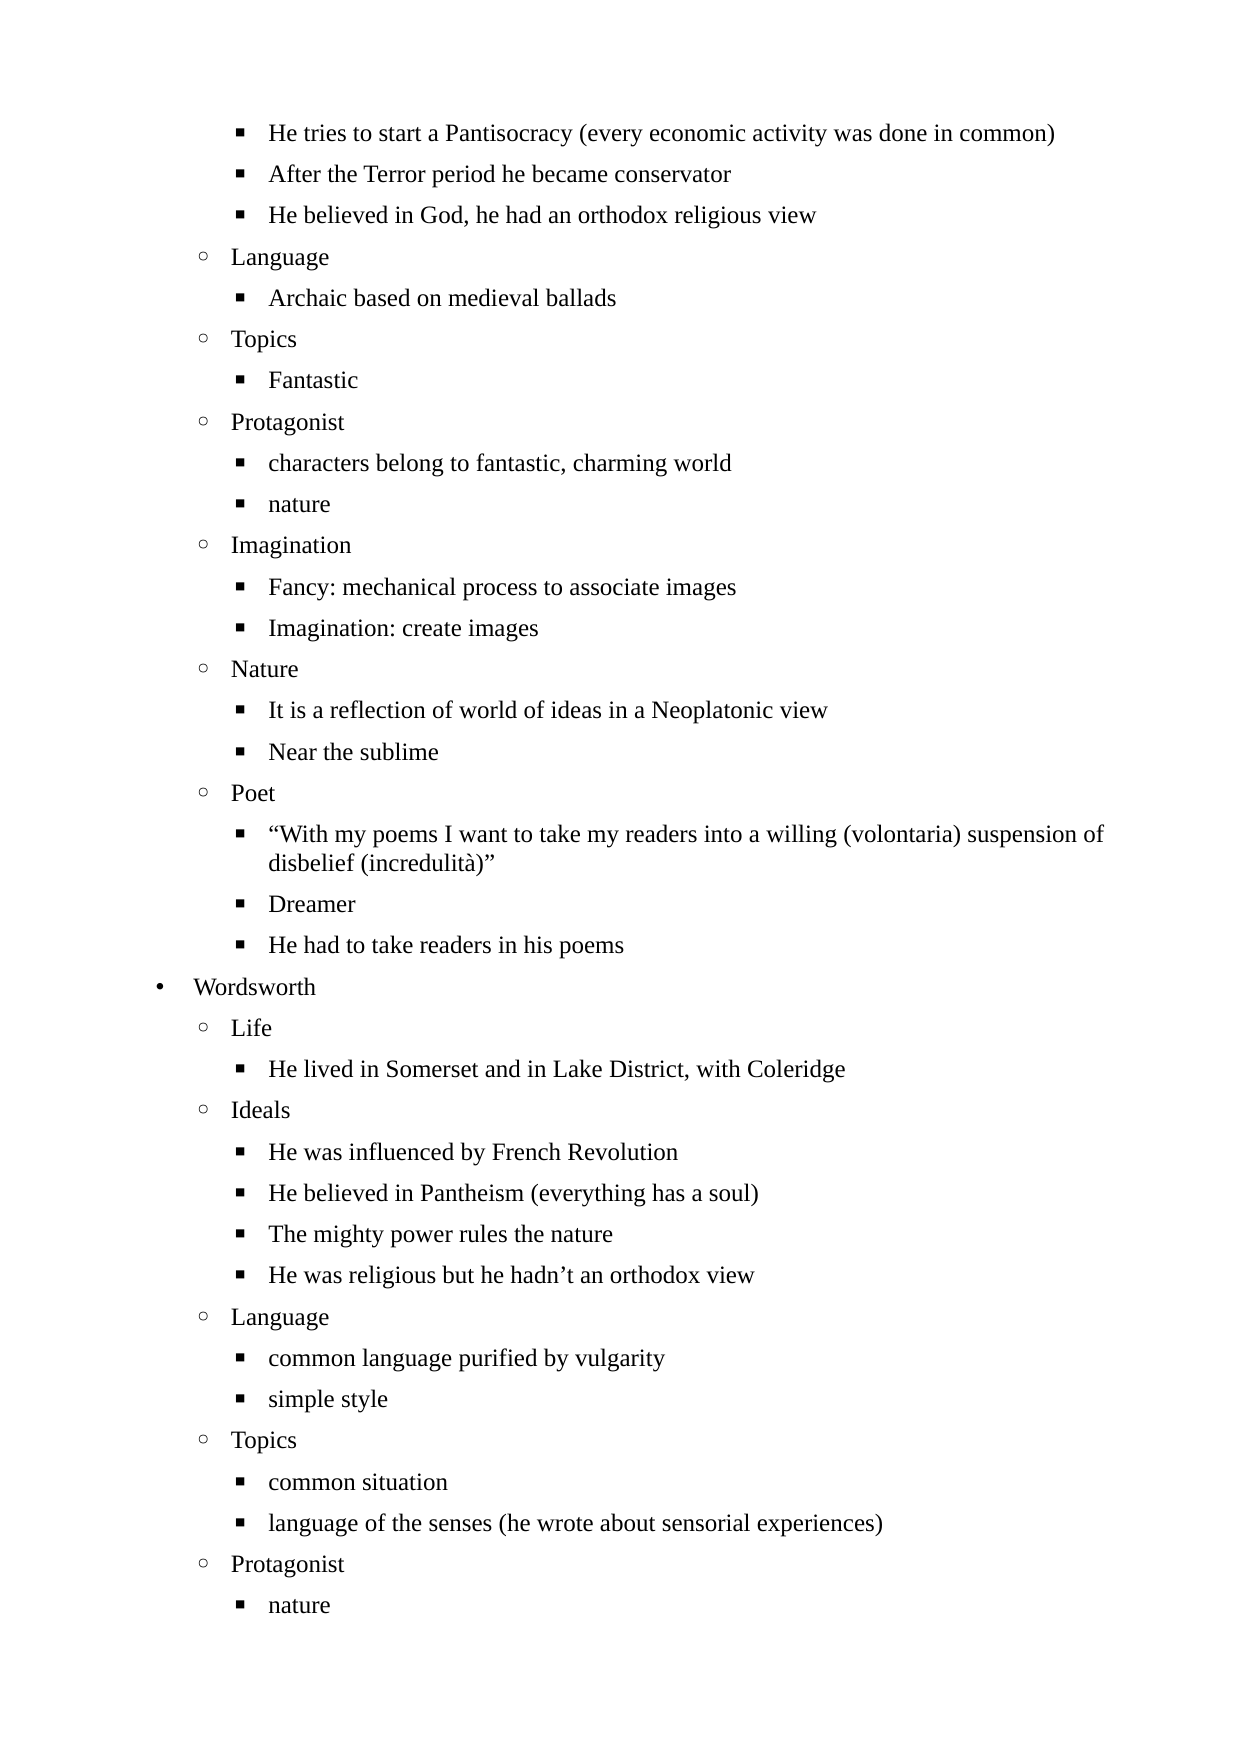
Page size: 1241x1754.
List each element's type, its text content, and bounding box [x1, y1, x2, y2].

list Language [193, 242, 1122, 271]
list Imagination: create images [231, 613, 1122, 642]
list He had to take readers in his poems [231, 931, 1122, 959]
list Language [193, 1302, 1122, 1331]
list nature [231, 489, 1122, 518]
list Wordsworth [156, 972, 1122, 1001]
list Ideals [193, 1096, 1122, 1124]
list Protagonist [193, 1549, 1122, 1578]
list Topics [193, 324, 1122, 353]
list Poet [193, 778, 1122, 807]
list common situation [231, 1467, 1122, 1496]
list common language purified by vulgarity [231, 1343, 1122, 1372]
list Archaic based on medieval ballads [231, 283, 1122, 312]
list He believed in God, he had an orthodox religious view [231, 201, 1122, 229]
list Fancy: mechanical process to associate images [231, 572, 1122, 601]
list Imagination [193, 531, 1122, 559]
list Protagonist [193, 407, 1122, 436]
list He tries to start a Pantisocracy (every economic activity was done in common) [231, 118, 1122, 147]
list Life [193, 1013, 1122, 1042]
list Topics [193, 1426, 1122, 1454]
list simple style [231, 1384, 1122, 1413]
list “With my poems I want to take my readers into a willing (volontaria) suspension of disbelief (incredulità)” [231, 819, 1122, 877]
list He was influenced by French Revolution [231, 1137, 1122, 1166]
list Nature [193, 654, 1122, 683]
list He lived in Somerset and in Lake District, with Coleridge [231, 1054, 1122, 1083]
list Near the sublime [231, 737, 1122, 766]
list Fantastic [231, 366, 1122, 394]
list Dreamer [231, 889, 1122, 918]
list It is a reflection of world of ideas in a Neoplatonic view [231, 696, 1122, 724]
list He was religious but he hadn’t an orthodox view [231, 1261, 1122, 1289]
list After the Terror period he became conservator [231, 159, 1122, 188]
list The mighty power rules the nature [231, 1219, 1122, 1248]
list He believed in Pantheism (everything has a soul) [231, 1178, 1122, 1207]
list nature [231, 1591, 1122, 1619]
list characters belong to fantastic, charming world [231, 448, 1122, 477]
list language of the senses (he wrote about sensorial experiences) [231, 1508, 1122, 1537]
